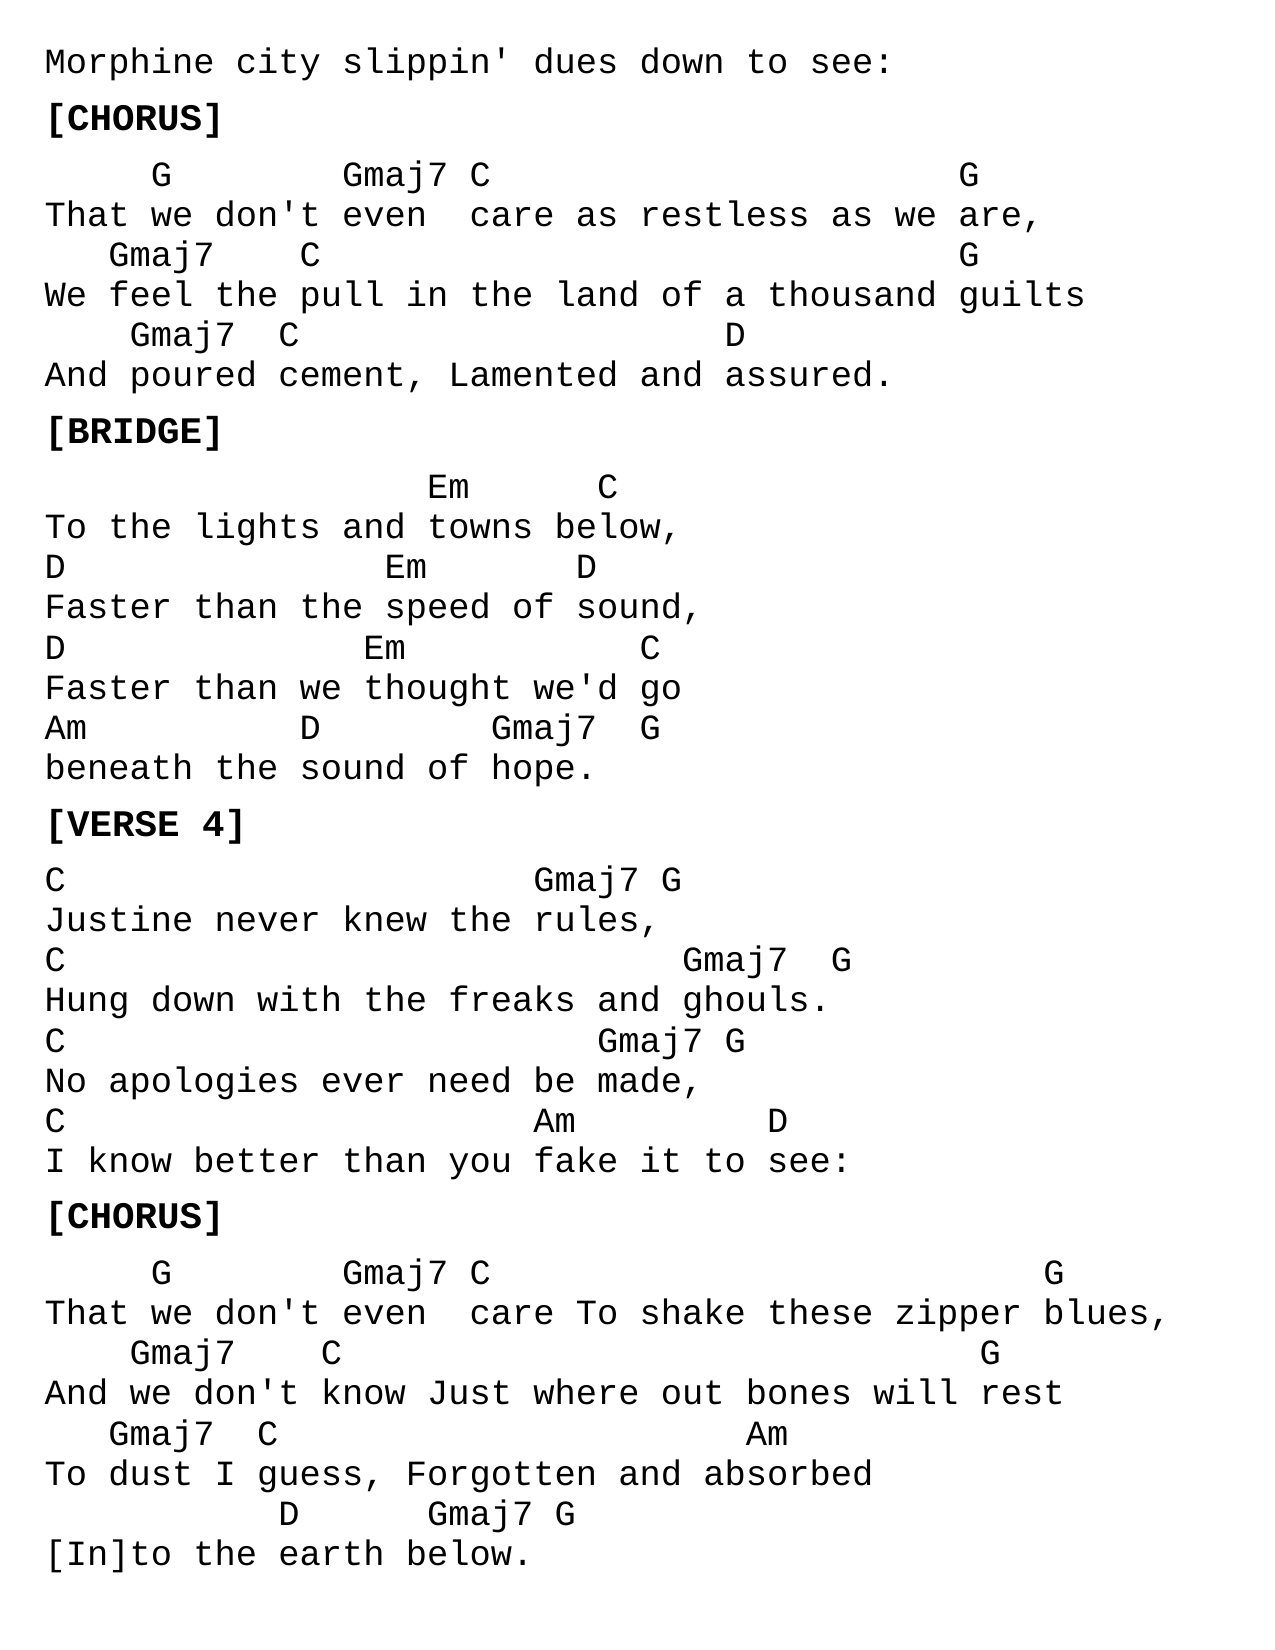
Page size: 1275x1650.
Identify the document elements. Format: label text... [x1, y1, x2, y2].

text I know better than you fake it to see: [44, 1143, 1231, 1183]
text C Am D [44, 1103, 1231, 1143]
text Gmaj7 C G [44, 237, 1231, 277]
text D Em C [44, 629, 1231, 670]
subtitle [VERSE 4] [44, 805, 1231, 847]
text Justine never knew the rules, [44, 902, 1231, 942]
text And we don't know Just where out bones will rest [44, 1375, 1231, 1415]
text Faster than the speed of sound, [44, 589, 1231, 629]
text Morphine city slippin' dues down to see: [44, 44, 1231, 84]
text That we don't even care To shake these zipper blues, [44, 1295, 1231, 1335]
text G Gmaj7 C G [44, 156, 1231, 197]
text We feel the pull in the land of a thousand guilts [44, 277, 1231, 317]
subtitle [CHORUS] [44, 1198, 1231, 1240]
text Am D Gmaj7 G [44, 710, 1231, 750]
text To the lights and towns below, [44, 509, 1231, 549]
text Gmaj7 C G [44, 1335, 1231, 1375]
text Em C [44, 469, 1231, 509]
text Gmaj7 C D [44, 317, 1231, 357]
text That we don't even care as restless as we are, [44, 197, 1231, 237]
text To dust I guess, Forgotten and absorbed [44, 1456, 1231, 1496]
text beneath the sound of hope. [44, 750, 1231, 790]
text C Gmaj7 G [44, 1022, 1231, 1063]
text D Gmaj7 G [44, 1496, 1231, 1536]
text Faster than we thought we'd go [44, 670, 1231, 710]
text G Gmaj7 C G [44, 1255, 1231, 1295]
text And poured cement, Lamented and assured. [44, 357, 1231, 397]
text C Gmaj7 G [44, 862, 1231, 902]
text Gmaj7 C Am [44, 1415, 1231, 1456]
text Hung down with the freaks and ghouls. [44, 982, 1231, 1022]
text No apologies ever need be made, [44, 1063, 1231, 1103]
subtitle [BRIDGE] [44, 412, 1231, 454]
text C Gmaj7 G [44, 942, 1231, 982]
text D Em D [44, 549, 1231, 589]
text [In]to the earth below. [44, 1536, 1231, 1576]
subtitle [CHORUS] [44, 99, 1231, 142]
